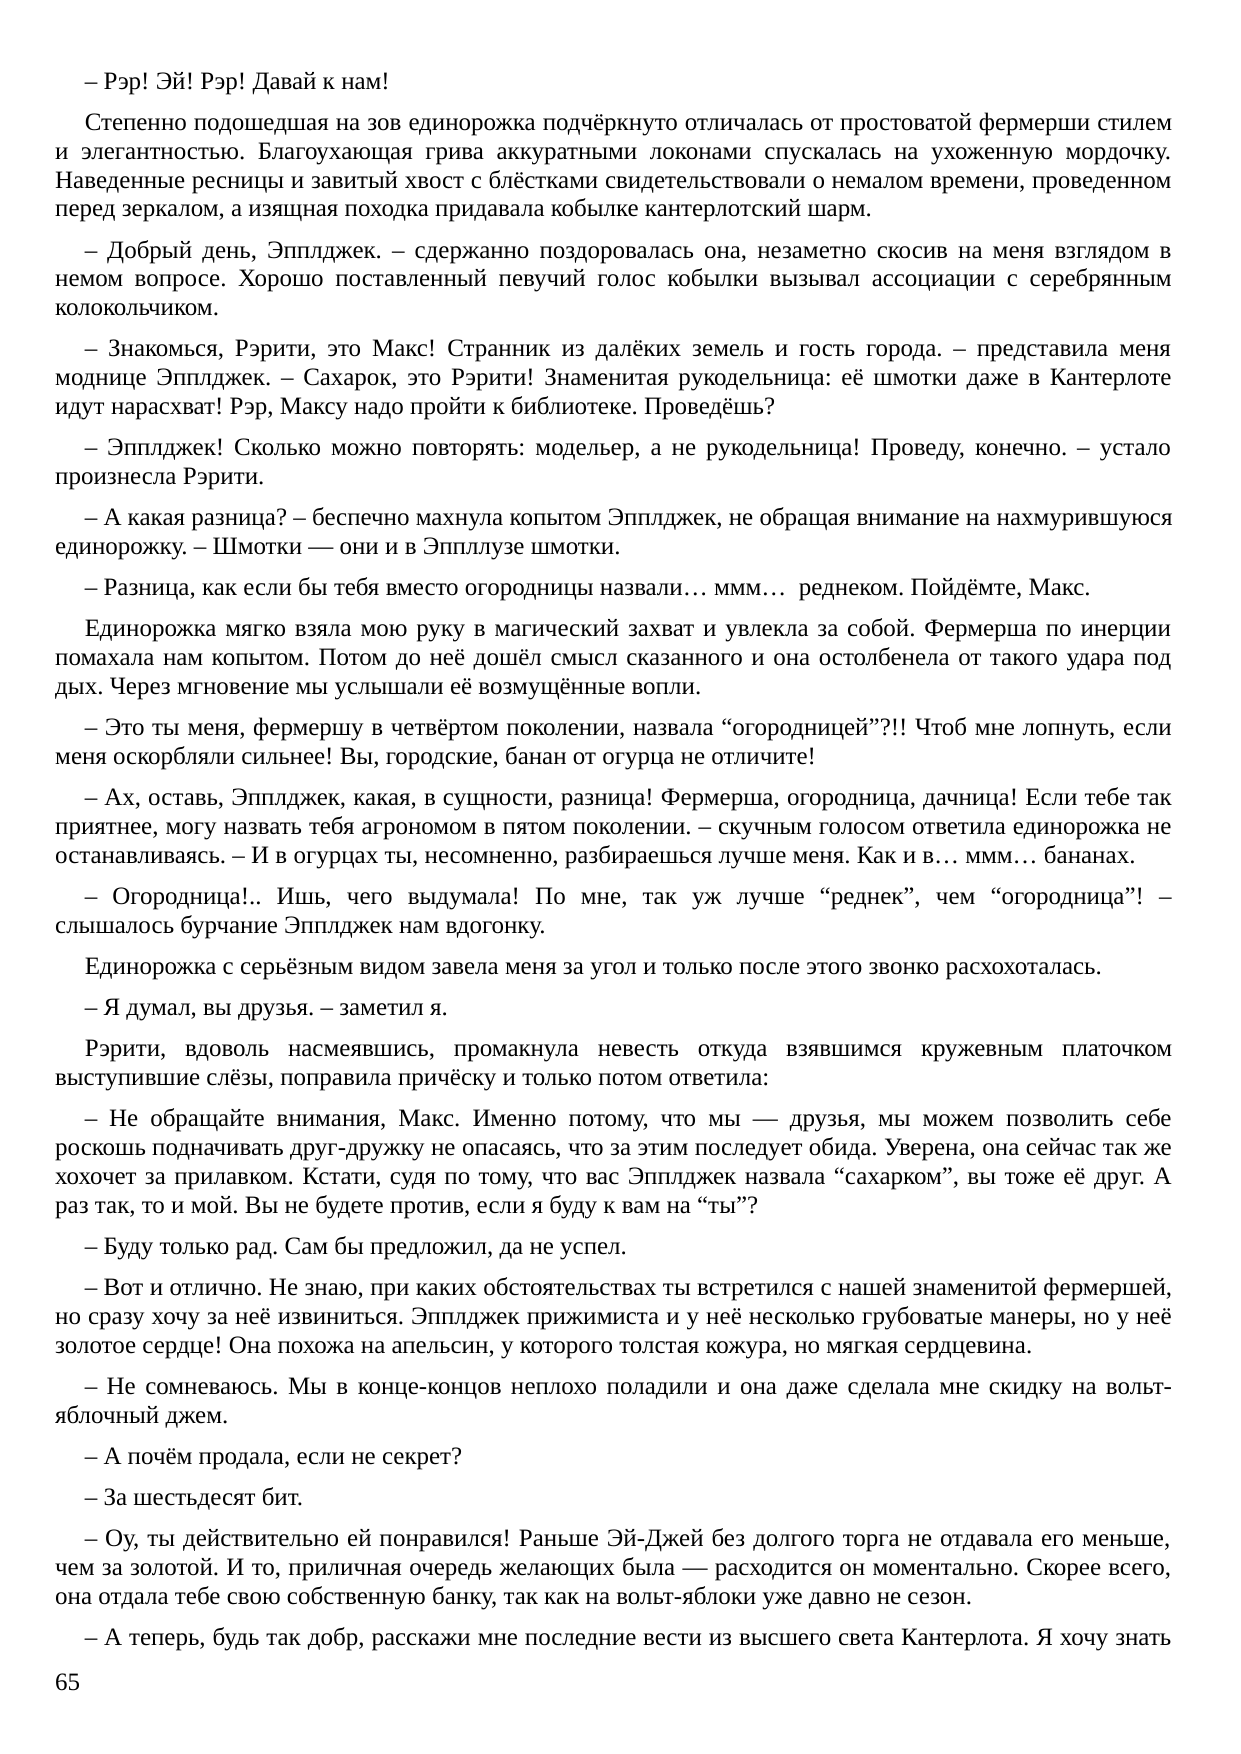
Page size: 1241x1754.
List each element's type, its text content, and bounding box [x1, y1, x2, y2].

text – Не сомневаюсь. Мы в конце-концов неплохо поладили и она даже сделала мне скидку на вольт-яблочный джем. [55, 1371, 1173, 1428]
text – А почём продала, если не секрет? [55, 1441, 1173, 1470]
text – Буду только рад. Сам бы предложил, да не успел. [55, 1231, 1173, 1260]
text – Огородница!.. Ишь, чего выдумала! По мне, так уж лучше “реднек”, чем “огородница”! – слышалось бурчание Эпплджек нам вдогонку. [55, 881, 1173, 938]
text – Это ты меня, фермершу в четвёртом поколении, назвала “огородницей”?!! Чтоб мне лопнуть, если меня оскорбляли сильнее! Вы, городские, банан от огурца не отличите! [55, 712, 1173, 770]
text Рэрити, вдоволь насмеявшись, промакнула невесть откуда взявшимся кружевным платочком выступившие слёзы, поправила причёску и только потом ответила: [55, 1033, 1173, 1091]
text – Рэр! Эй! Рэр! Давай к нам! [55, 66, 1173, 95]
text – Знакомься, Рэрити, это Макс! Странник из далёких земель и гость города. – представила меня моднице Эпплджек. – Сахарок, это Рэрити! Знаменитая рукодельница: её шмотки даже в Кантерлоте идут нарасхват! Рэр, Максу надо пройти к библиотеке. Проведёшь? [55, 333, 1173, 420]
text Единорожка мягко взяла мою руку в магический захват и увлекла за собой. Фермерша по инерции помахала нам копытом. Потом до неё дошёл смысл сказанного и она остолбенела от такого удара под дых. Через мгновение мы услышали её возмущённые вопли. [55, 613, 1173, 700]
text – А теперь, будь так добр, расскажи мне последние вести из высшего света Кантерлота. Я хочу знать [55, 1622, 1173, 1651]
text – Я думал, вы друзья. – заметил я. [55, 992, 1173, 1021]
text – Разница, как если бы тебя вместо огородницы назвали… ммм… реднеком. Пойдёмте, Макс. [55, 572, 1173, 601]
text – Эпплджек! Сколько можно повторять: модельер, а не рукодельница! Проведу, конечно. – устало произнесла Рэрити. [55, 432, 1173, 490]
text – Вот и отлично. Не знаю, при каких обстоятельствах ты встретился с нашей знаменитой фермершей, но сразу хочу за неё извиниться. Эпплджек прижимиста и у неё несколько грубоватые манеры, но у неё золотое сердце! Она похожа на апельсин, у которого толстая кожура, но мягкая сердцевина. [55, 1272, 1173, 1358]
text – Добрый день, Эпплджек. – сдержанно поздоровалась она, незаметно скосив на меня взглядом в немом вопросе. Хорошо поставленный певучий голос кобылки вызывал ассоциации с серебрянным колокольчиком. [55, 235, 1173, 321]
text Единорожка с серьёзным видом завела меня за угол и только после этого звонко расхохоталась. [55, 951, 1173, 980]
text – За шестьдесят бит. [55, 1482, 1173, 1511]
text – Ах, оставь, Эпплджек, какая, в сущности, разница! Фермерша, огородница, дачница! Если тебе так приятнее, могу назвать тебя агрономом в пятом поколении. – скучным голосом ответила единорожка не останавливаясь. – И в огурцах ты, несомненно, разбираешься лучше меня. Как и в… ммм… бананах. [55, 782, 1173, 868]
text – Не обращайте внимания, Макс. Именно потому, что мы — друзья, мы можем позволить себе роскошь подначивать друг-дружку не опасаясь, что за этим последует обида. Уверена, она сейчас так же хохочет за прилавком. Кстати, судя по тому, что вас Эпплджек назвала “сахарком”, вы тоже её друг. А раз так, то и мой. Вы не будете против, если я буду к вам на “ты”? [55, 1103, 1173, 1218]
text Степенно подошедшая на зов единорожка подчёркнуто отличалась от простоватой фермерши стилем и элегантностью. Благоухающая грива аккуратными локонами спускалась на ухоженную мордочку. Наведенные ресницы и завитый хвост с блёстками свидетельствовали о немалом времени, проведенном перед зеркалом, а изящная походка придавала кобылке кантерлотский шарм. [55, 107, 1173, 222]
text – А какая разница? – беспечно махнула копытом Эпплджек, не обращая внимание на нахмурившуюся единорожку. – Шмотки — они и в Эппллузе шмотки. [55, 502, 1173, 560]
text – Оу, ты действительно ей понравился! Раньше Эй-Джей без долгого торга не отдавала его меньше, чем за золотой. И то, приличная очередь желающих была — расходится он моментально. Скорее всего, она отдала тебе свою собственную банку, так как на вольт-яблоки уже давно не сезон. [55, 1523, 1173, 1610]
